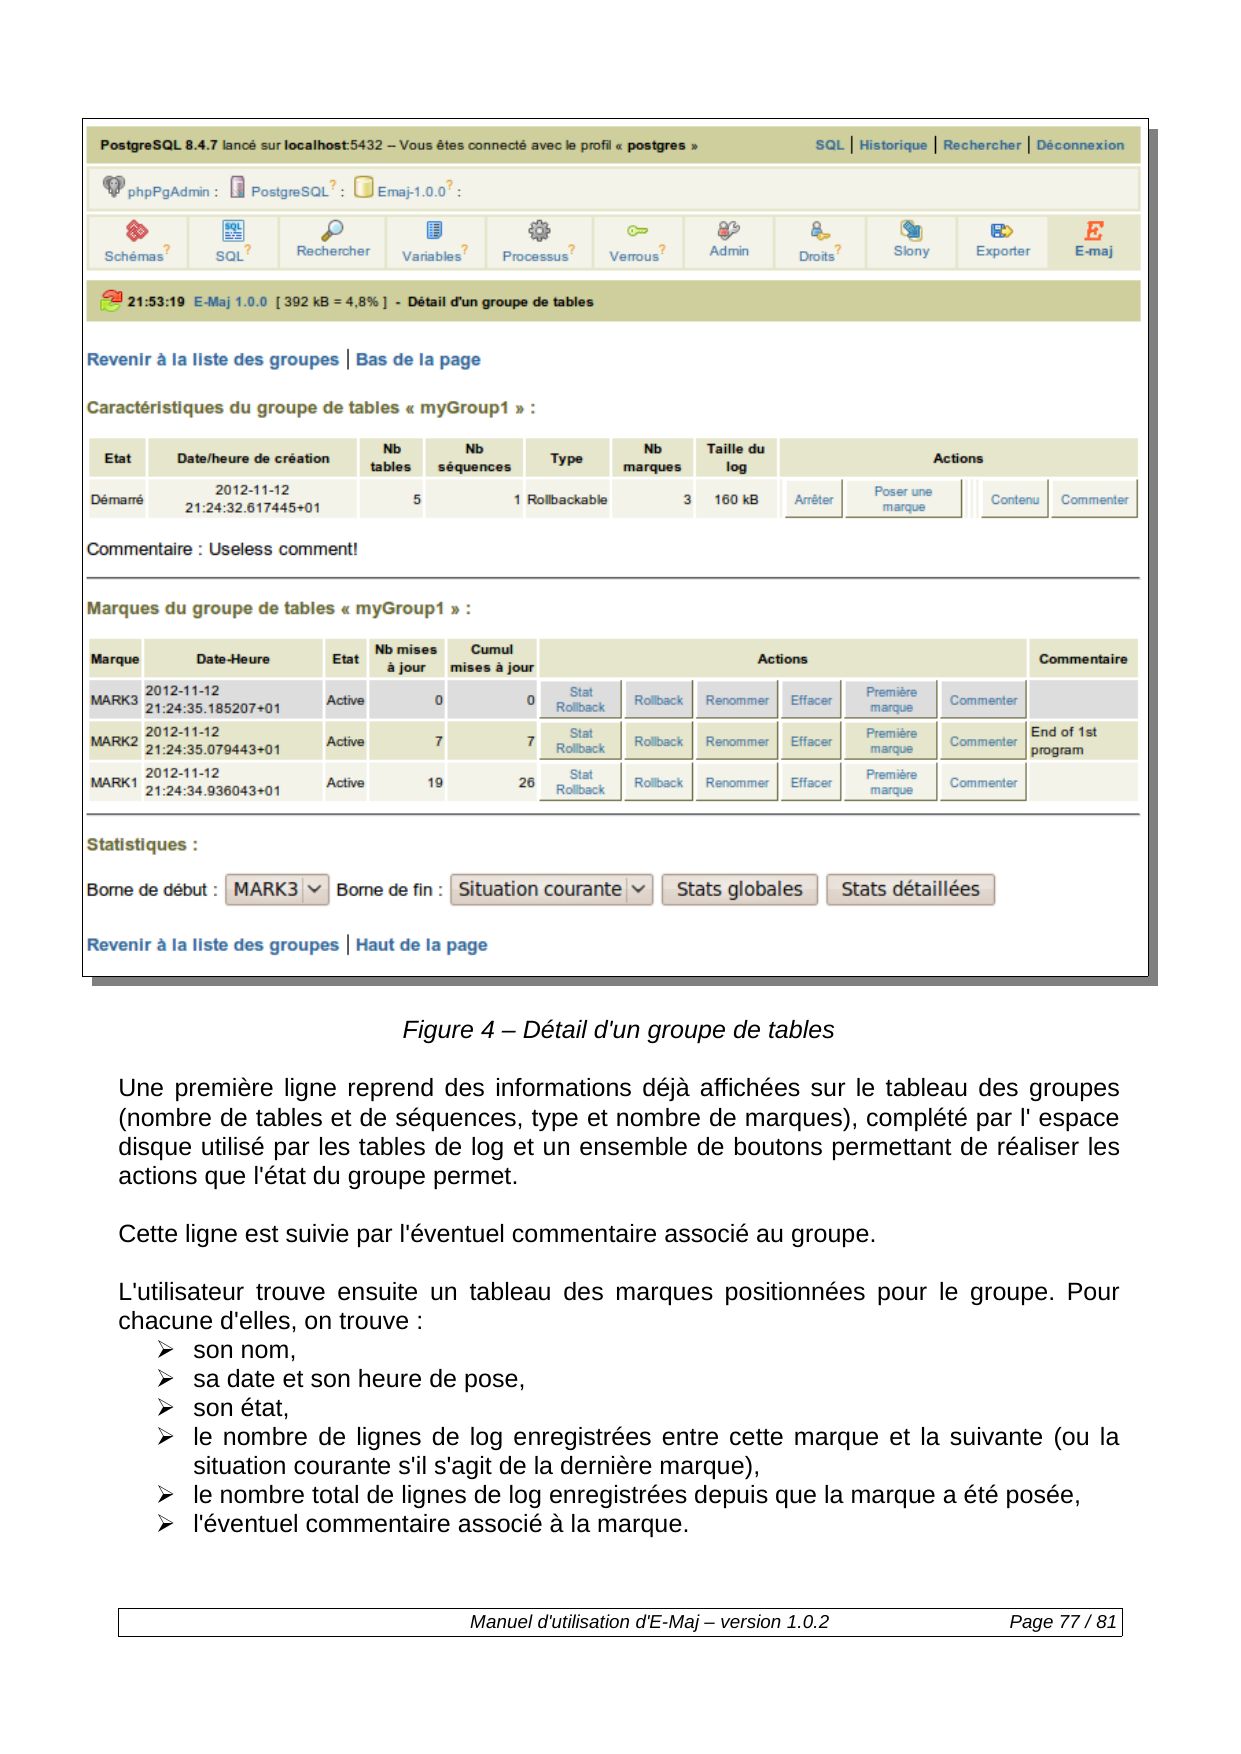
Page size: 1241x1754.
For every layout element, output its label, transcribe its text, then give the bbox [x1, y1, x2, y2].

list le nombre total de lignes de log enregistrées depuis que la marque a été posée, [156, 1480, 1122, 1509]
list son état, [156, 1393, 1122, 1422]
text Cette ligne est suivie par l'éventuel commentaire associé au groupe. [118, 1219, 1122, 1248]
list l'éventuel commentaire associé à la marque. [156, 1509, 1122, 1538]
picture [84, 121, 1145, 973]
text L'utilisateur trouve ensuite un tableau des marques positionnées pour le groupe. Pour chacune d'elles, on trouve : [118, 1277, 1122, 1335]
text Figure 4 – Détail d'un groupe de tables [118, 1015, 1122, 1044]
text Une première ligne reprend des informations déjà affichées sur le tableau des groupes (nombre de tables et de séquences, type et nombre de marques), complété par l' espace disque utilisé par les tables de log et un ensemble de boutons permettant de réaliser les actions que l'état du groupe permet. [118, 1073, 1122, 1189]
list le nombre de lignes de log enregistrées entre cette marque et la suivante (ou la situation courante s'il s'agit de la dernière marque), [156, 1422, 1122, 1480]
list son nom, [156, 1335, 1122, 1364]
list sa date et son heure de pose, [156, 1364, 1122, 1393]
